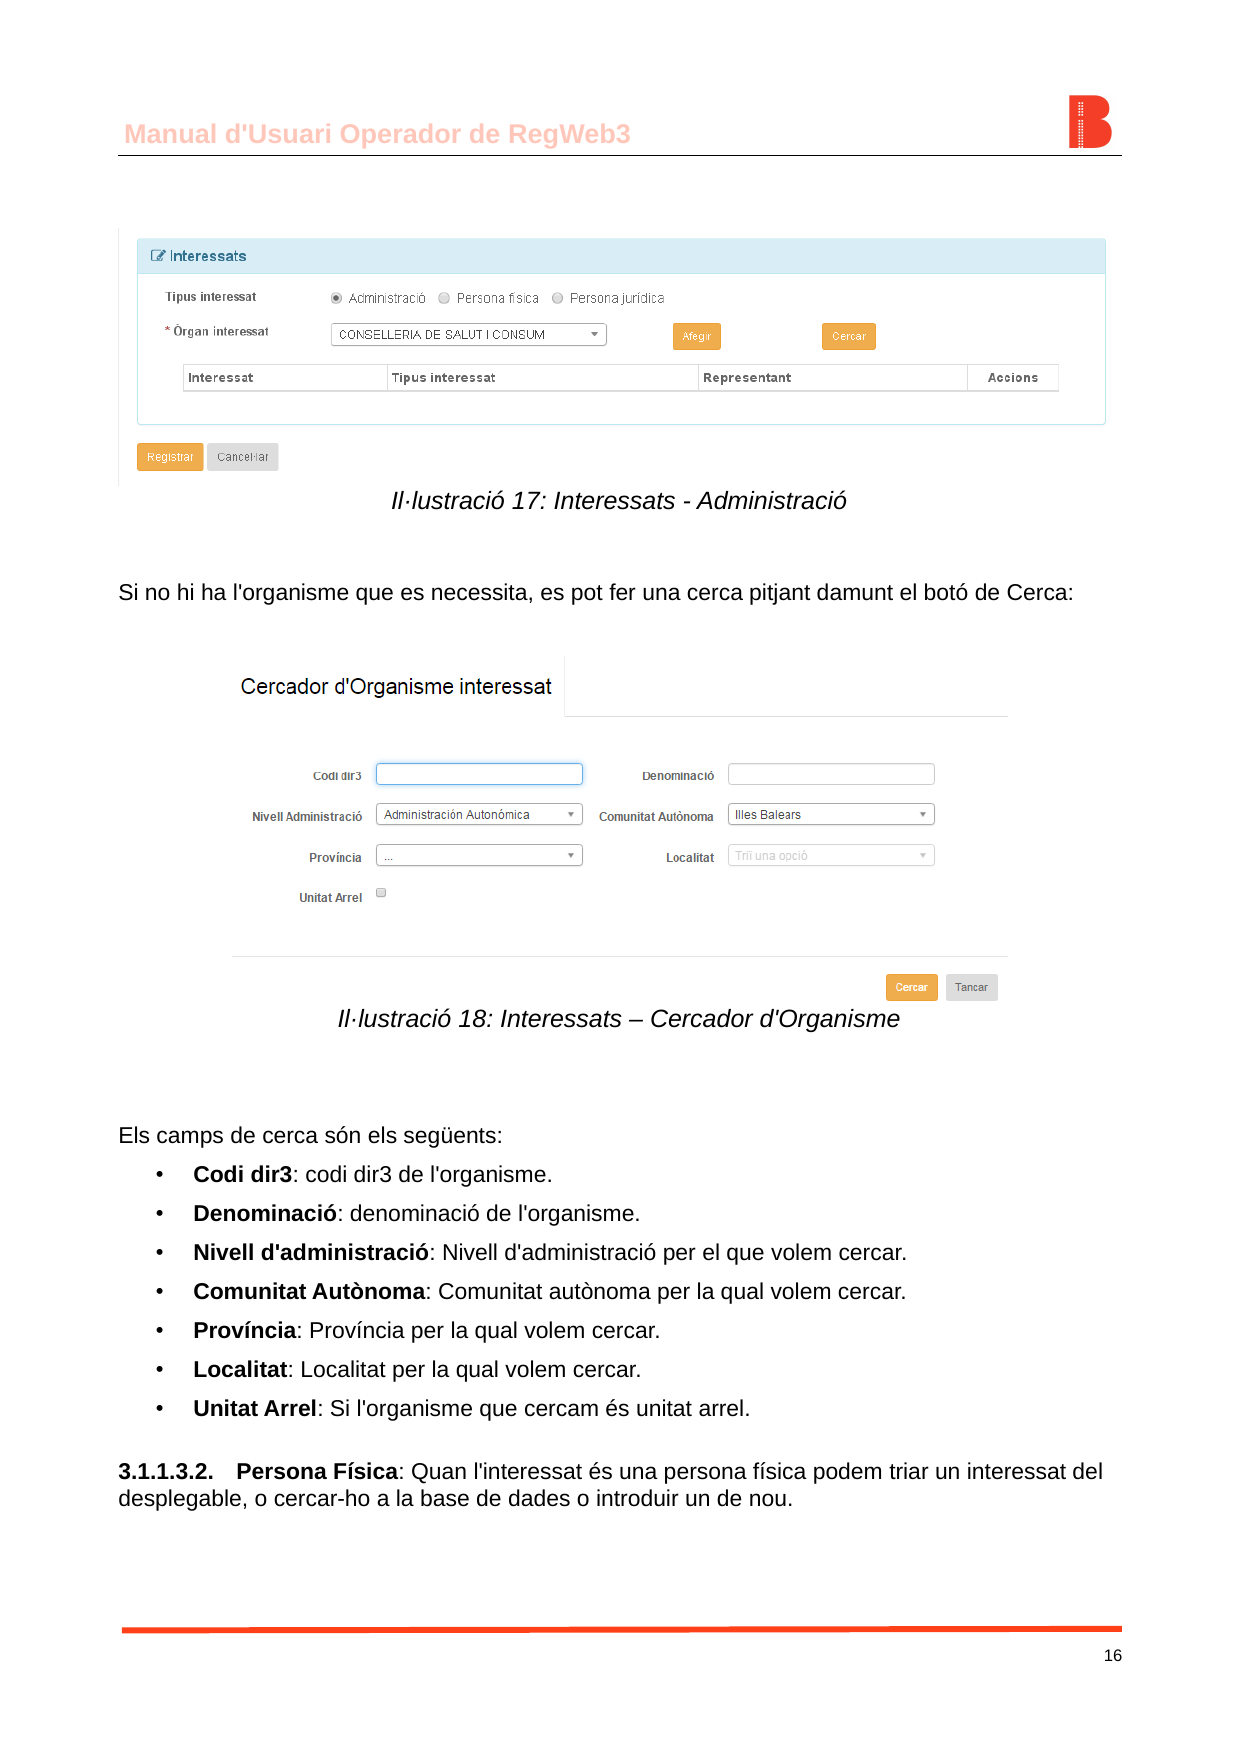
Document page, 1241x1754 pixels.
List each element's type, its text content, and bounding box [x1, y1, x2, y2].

list Unitat Arrel: Si l'organisme que cercam és unitat arrel. [156, 1394, 1122, 1421]
list Codi dir3: codi dir3 de l'organisme. [156, 1161, 1122, 1188]
picture [118, 228, 1123, 486]
text Els camps de cerca són els següents: [118, 1122, 1122, 1149]
text Il·lustració 18: Interessats – Cercador d'Organisme [118, 669, 1122, 1032]
picture [1063, 94, 1117, 150]
text Il·lustració 17: Interessats - Administració [118, 486, 1122, 515]
subtitle Si no hi ha l'organisme que es necessita, es pot fer una cerca pitjant damunt el botó de Cerca: [118, 578, 1122, 605]
subtitle Persona Física: Quan l'interessat és una persona física podem triar un interessat del desplegable, o cercar-ho a la base de dades o introduir un de nou. [118, 1458, 1122, 1511]
list Localitat: Localitat per la qual volem cercar. [156, 1356, 1122, 1382]
list Nivell d'administració: Nivell d'administració per el que volem cercar. [156, 1239, 1122, 1265]
list Província: Província per la qual volem cercar. [156, 1317, 1122, 1343]
list Comunitat Autònoma: Comunitat autònoma per la qual volem cercar. [156, 1278, 1122, 1304]
list Denominació: denominació de l'organisme. [156, 1200, 1122, 1227]
